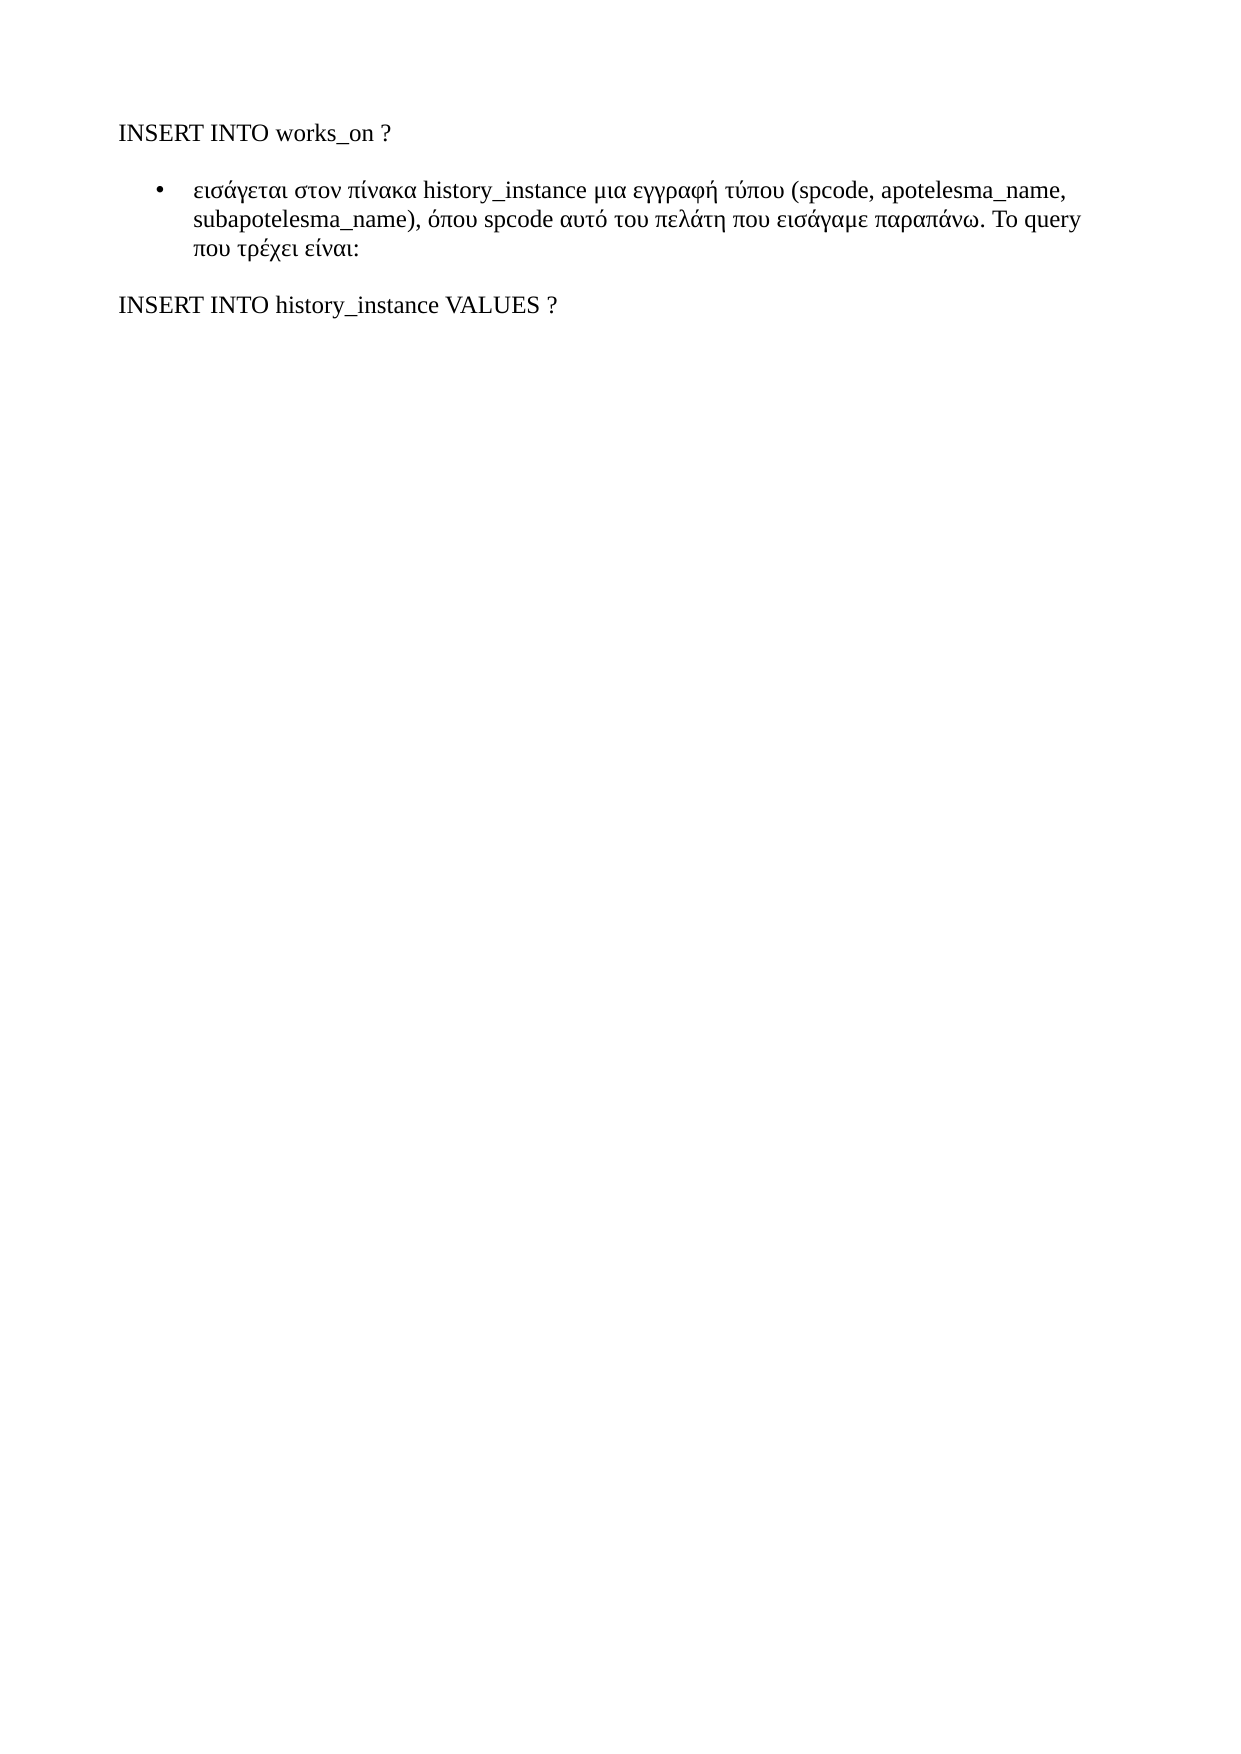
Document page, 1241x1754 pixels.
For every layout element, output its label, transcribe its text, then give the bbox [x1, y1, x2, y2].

text INSERT INTO works_on ? [118, 118, 1122, 147]
list εισάγεται στον πίνακα history_instance μια εγγραφή τύπου (spcode, apotelesma_name, subapotelesma_name), όπου spcode αυτό του πελάτη που εισάγαμε παραπάνω. Το query που τρέχει είναι: [156, 176, 1122, 262]
text INSERT INTO history_instance VALUES ? [118, 291, 1122, 319]
